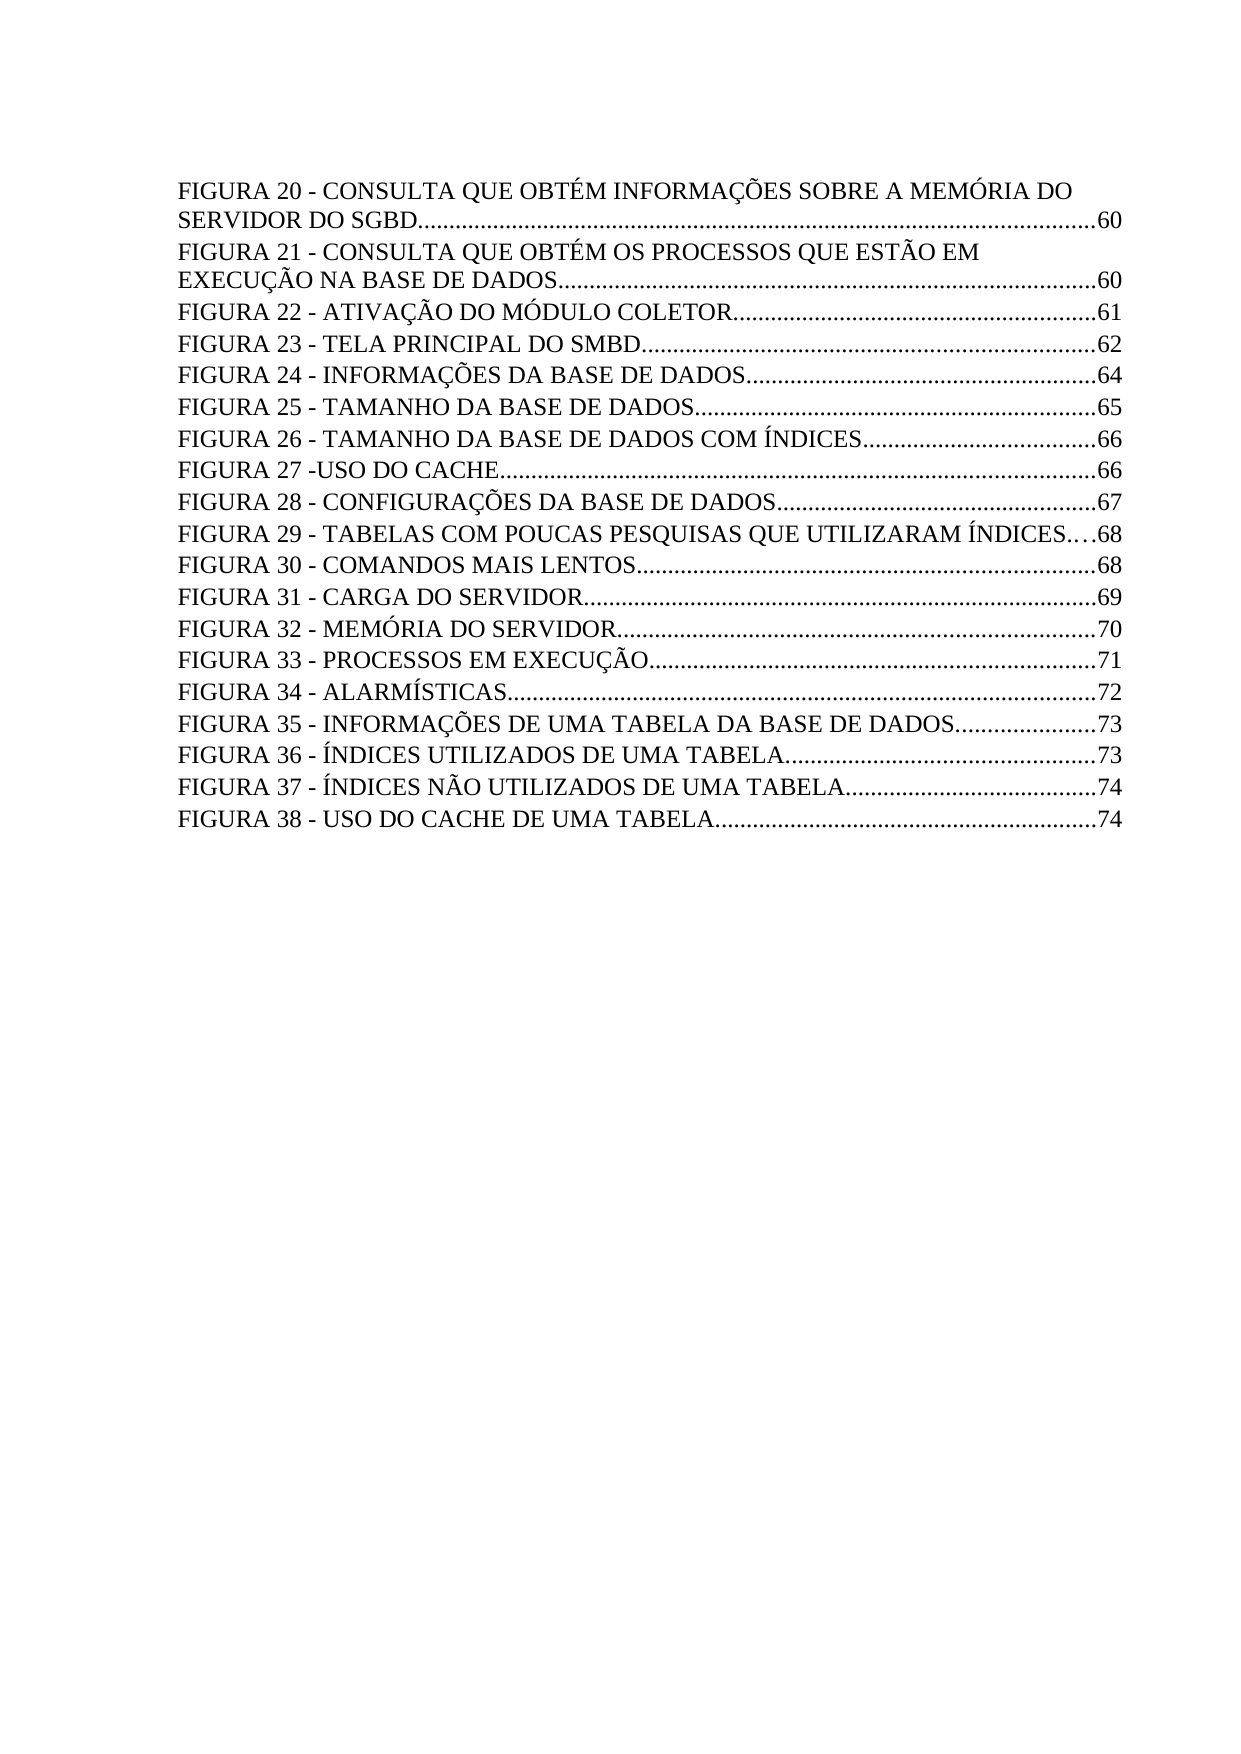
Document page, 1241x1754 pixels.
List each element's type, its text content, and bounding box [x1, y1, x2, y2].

text Figura 24 - Informações da base de dados. 64 [177, 361, 1122, 389]
text Figura 34 - Alarmísticas. 72 [177, 677, 1122, 706]
text Figura 27 -Uso do cache. 66 [177, 456, 1122, 484]
text Figura 21 - Consulta que obtém os processos que estão em execução na base de dados. 60 [177, 237, 1122, 294]
text Figura 20 - Consulta que obtém informações sobre a memória do servidor do SGBD. 60 [177, 176, 1122, 234]
text Figura 28 - Configurações da base de dados 67 [177, 487, 1122, 516]
text Figura 22 - Ativação do módulo coletor. 61 [177, 297, 1122, 326]
text Figura 26 - Tamanho da base de dados com índices 66 [177, 424, 1122, 453]
text Figura 25 - Tamanho da base de dados. 65 [177, 392, 1122, 421]
text Figura 36 - Índices utilizados de uma tabela. 73 [177, 741, 1122, 769]
text Figura 32 - Memória do servidor. 70 [177, 614, 1122, 643]
text Figura 30 - Comandos mais lentos 68 [177, 551, 1122, 579]
text Figura 23 - Tela principal do SMBD. 62 [177, 329, 1122, 358]
text Figura 37 - Índices não utilizados de uma tabela. 74 [177, 772, 1122, 801]
text Figura 38 - Uso do cache de uma tabela. 74 [177, 804, 1122, 833]
text Figura 33 - Processos em execução. 71 [177, 646, 1122, 674]
text Figura 35 - Informações de uma tabela da base de dados. 73 [177, 709, 1122, 738]
text Figura 29 - Tabelas com poucas pesquisas que utilizaram índices. 68 [177, 519, 1122, 548]
text Figura 31 - Carga do servidor. 69 [177, 582, 1122, 611]
